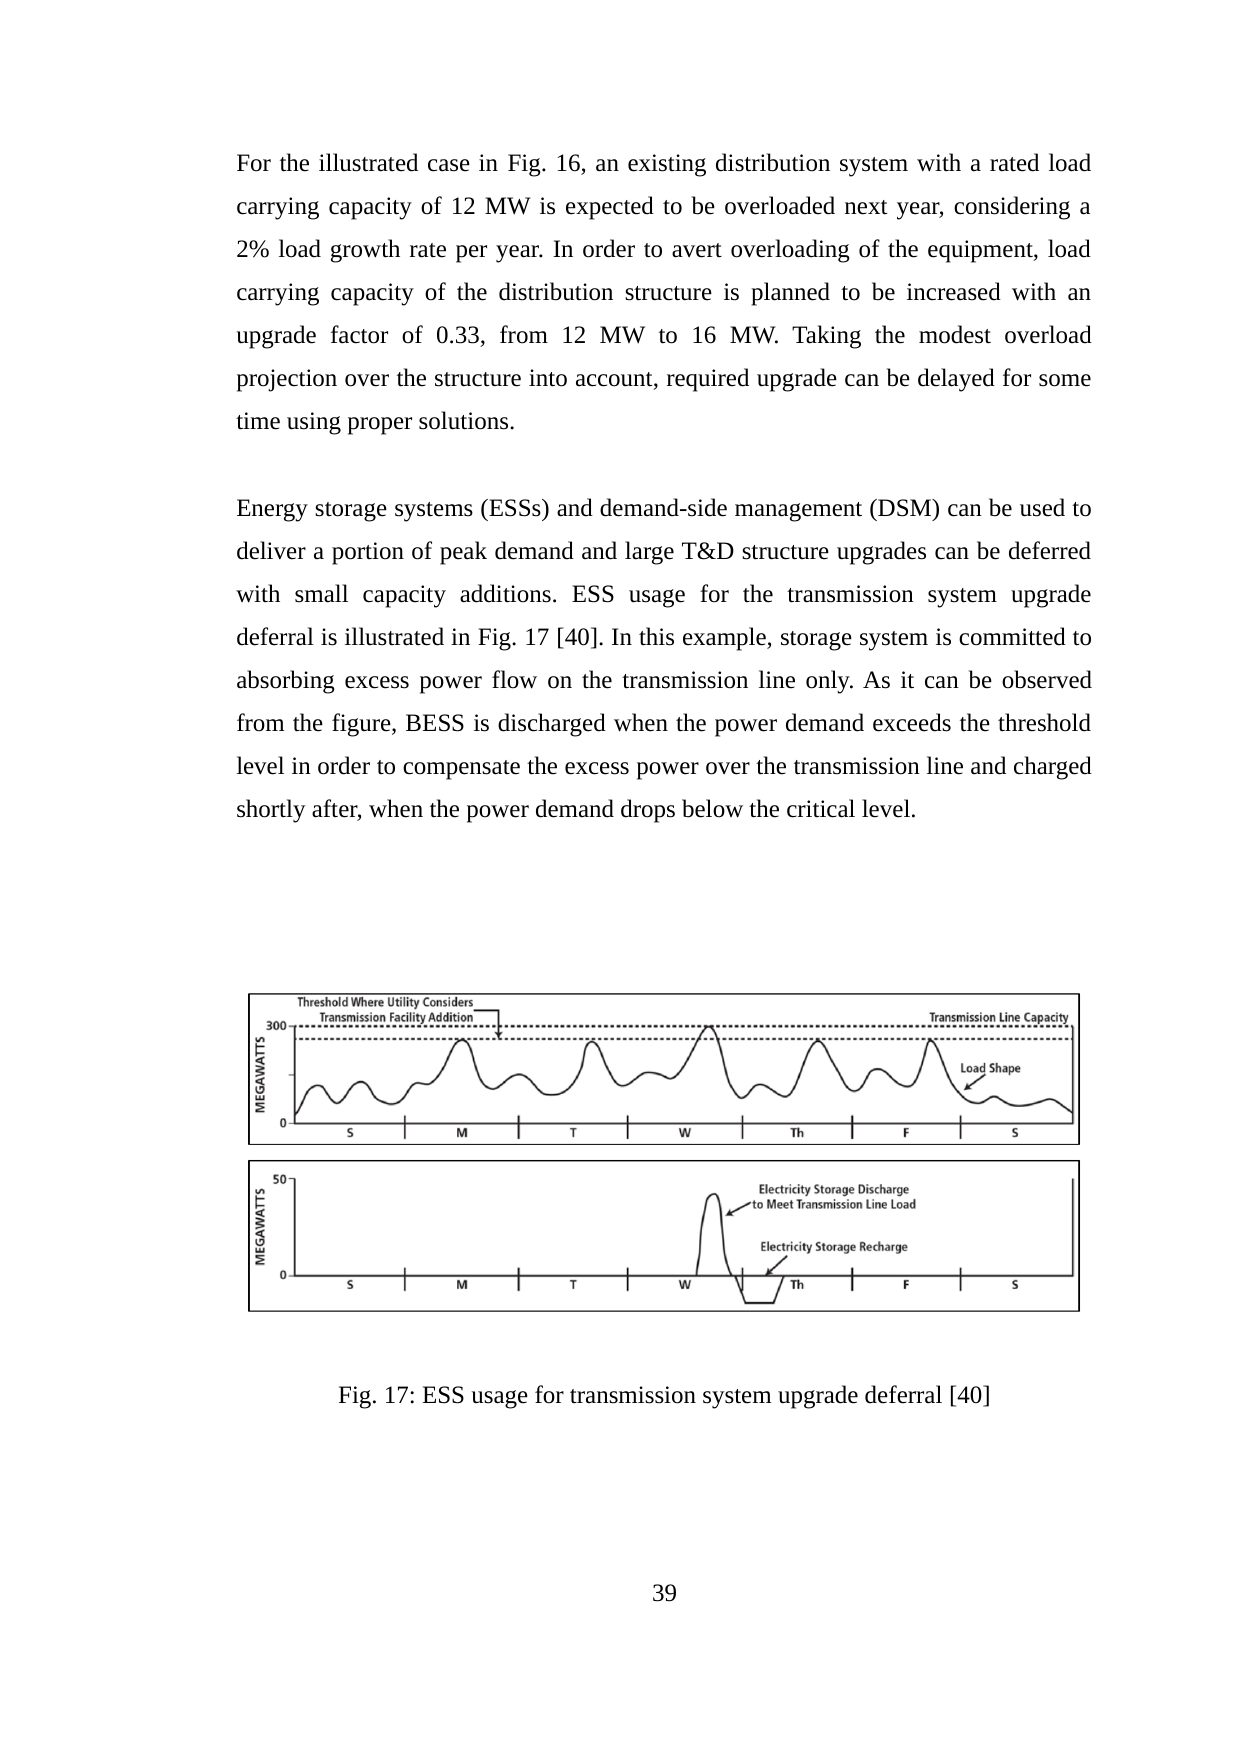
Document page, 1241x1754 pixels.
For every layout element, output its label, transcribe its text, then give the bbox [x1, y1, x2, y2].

text For the illustrated case in Fig. 16, an existing distribution system with a rated load carrying capacity of 12 MW is expected to be overloaded next year, considering a 2% load growth rate per year. In order to avert overloading of the equipment, load carrying capacity of the distribution structure is planned to be increased with an upgrade factor of 0.33, from 12 MW to 16 MW. Taking the modest overload projection over the structure into account, required upgrade can be delayed for some time using proper solutions. [236, 148, 1093, 435]
text Fig. 17: ESS usage for transmission system upgrade deferral [40] [236, 1380, 1093, 1409]
text Energy storage systems (ESSs) and demand-side management (DSM) can be used to deliver a portion of peak demand and large T&D structure upgrades can be deferred with small capacity additions. ESS usage for the transmission system upgrade deferral is illustrated in Fig. 17 [40]. In this example, storage system is committed to absorbing excess power flow on the transmission line only. As it can be observed from the figure, BESS is discharged when the power demand exceeds the threshold level in order to compensate the excess power over the transmission line and charged shortly after, when the power demand drops below the critical level. [236, 493, 1093, 823]
picture [236, 979, 1093, 1327]
